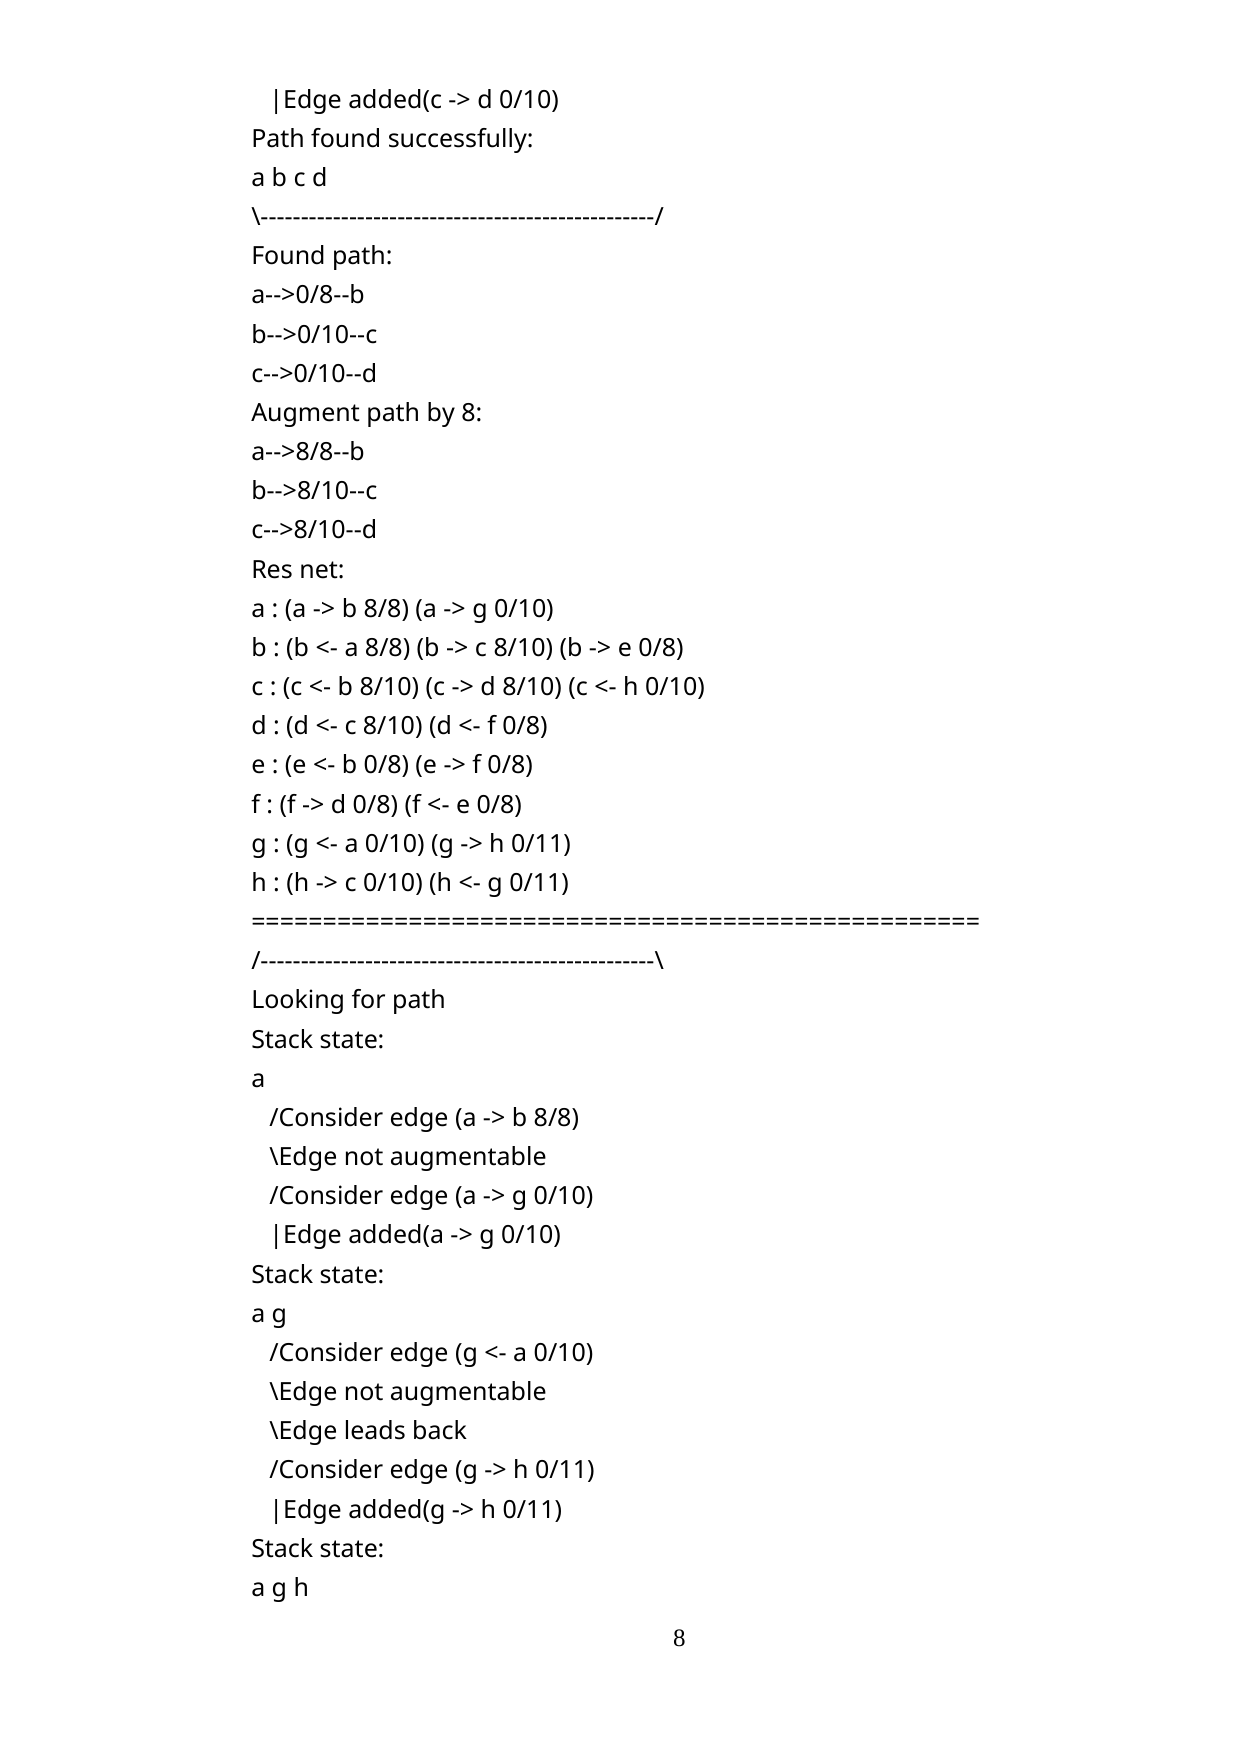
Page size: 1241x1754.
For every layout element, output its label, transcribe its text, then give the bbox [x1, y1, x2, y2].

text h : (h -> c 0/10) (h <- g 0/11) [177, 865, 1181, 899]
text Stack state: [177, 1021, 1181, 1055]
text Looking for path [177, 982, 1181, 1016]
text e : (e <- b 0/8) (e -> f 0/8) [177, 747, 1181, 781]
text Augment path by 8: [177, 395, 1181, 429]
text \Edge not augmentable [177, 1374, 1181, 1408]
text =================================================== [177, 904, 1181, 938]
text \Edge not augmentable [177, 1139, 1181, 1173]
text Res net: [177, 551, 1181, 585]
text b : (b <- a 8/8) (b -> c 8/10) (b -> e 0/8) [177, 630, 1181, 664]
text \-------------------------------------------------/ [177, 199, 1181, 233]
text a : (a -> b 8/8) (a -> g 0/10) [177, 591, 1181, 624]
text c : (c <- b 8/10) (c -> d 8/10) (c <- h 0/10) [177, 669, 1181, 703]
text a-->0/8--b [177, 277, 1181, 311]
text /Consider edge (g <- a 0/10) [177, 1335, 1181, 1369]
text c-->8/10--d [177, 512, 1181, 546]
text \Edge leads back [177, 1413, 1181, 1447]
text Found path: [177, 238, 1181, 272]
text g : (g <- a 0/10) (g -> h 0/11) [177, 826, 1181, 859]
text Path found successfully: [177, 121, 1181, 154]
text /-------------------------------------------------\ [177, 943, 1181, 977]
text Stack state: [177, 1256, 1181, 1290]
text /Consider edge (g -> h 0/11) [177, 1452, 1181, 1486]
text a [177, 1061, 1181, 1094]
text Stack state: [177, 1531, 1181, 1564]
text /Consider edge (a -> b 8/8) [177, 1100, 1181, 1134]
text a-->8/8--b [177, 434, 1181, 468]
text a g [177, 1296, 1181, 1329]
text a b c d [177, 160, 1181, 194]
text a g h [177, 1570, 1181, 1604]
text b-->0/10--c [177, 316, 1181, 350]
text b-->8/10--c [177, 473, 1181, 507]
text d : (d <- c 8/10) (d <- f 0/8) [177, 708, 1181, 742]
text |Edge added(a -> g 0/10) [177, 1217, 1181, 1251]
text |Edge added(c -> d 0/10) [177, 81, 1181, 115]
text |Edge added(g -> h 0/11) [177, 1491, 1181, 1525]
text f : (f -> d 0/8) (f <- e 0/8) [177, 786, 1181, 820]
text c-->0/10--d [177, 356, 1181, 389]
text /Consider edge (a -> g 0/10) [177, 1178, 1181, 1212]
